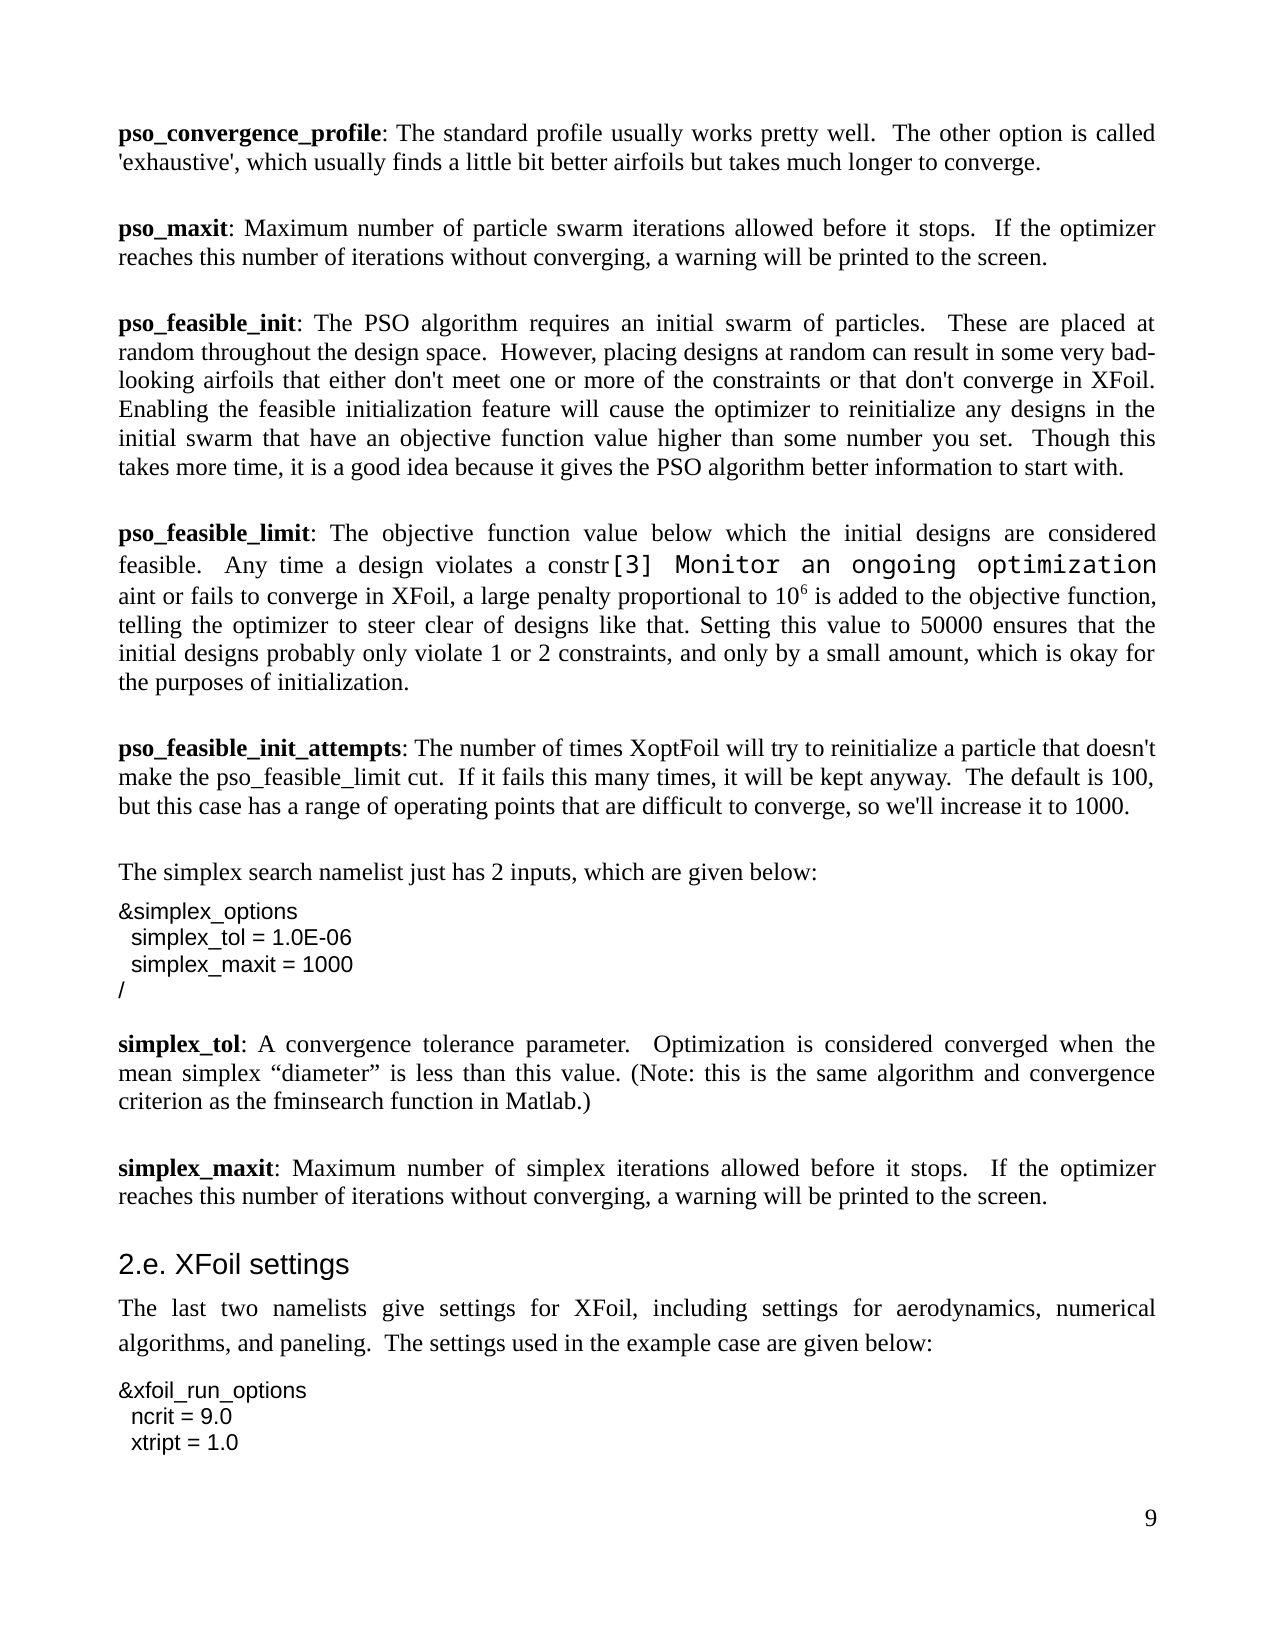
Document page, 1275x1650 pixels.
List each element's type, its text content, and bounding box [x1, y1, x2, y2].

text pso_convergence_profile: The standard profile usually works pretty well. The other option is called 'exhaustive', which usually finds a little bit better airfoils but takes much longer to converge. [118, 118, 1157, 176]
text The last two namelists give settings for XFoil, including settings for aerodynamics, numerical algorithms, and paneling. The settings used in the example case are given below: [118, 1293, 1157, 1356]
text pso_maxit: Maximum number of particle swarm iterations allowed before it stops. If the optimizer reaches this number of iterations without converging, a warning will be printed to the screen. [118, 213, 1157, 271]
text simplex_tol = 1.0E-06 [118, 924, 1157, 951]
text pso_feasible_limit: The objective function value below which the initial designs are considered feasible. Any time a design violates a constr[3] Monitor an ongoing optimization aint or fails to converge in XFoil, a large penalty proportional to 106 is added to the objective function, telling the optimizer to steer clear of designs like that. Setting this value to 50000 ensures that the initial designs probably only violate 1 or 2 constraints, and only by a small amount, which is okay for the purposes of initialization. [118, 518, 1157, 696]
text pso_feasible_init_attempts: The number of times XoptFoil will try to reinitialize a particle that doesn't make the pso_feasible_limit cut. If it fails this many times, it will be kept anyway. The default is 100, but this case has a range of operating points that are difficult to converge, so we'll increase it to 1000. [118, 733, 1157, 820]
text ncrit = 9.0 [118, 1403, 1157, 1429]
text simplex_maxit = 1000 [118, 951, 1157, 977]
text pso_feasible_init: The PSO algorithm requires an initial swarm of particles. These are placed at random throughout the design space. However, placing designs at random can result in some very bad-looking airfoils that either don't meet one or more of the constraints or that don't converge in XFoil. Enabling the feasible initialization feature will cause the optimizer to reinitialize any designs in the initial swarm that have an objective function value higher than some number you set. Though this takes more time, it is a good idea because it gives the PSO algorithm better information to start with. [118, 308, 1157, 481]
subtitle 2.e. XFoil settings [118, 1247, 1157, 1281]
text / [118, 977, 1157, 1003]
text simplex_tol: A convergence tolerance parameter. Optimization is considered converged when the mean simplex “diameter” is less than this value. (Note: this is the same algorithm and convergence criterion as the fminsearch function in Matlab.) [118, 1029, 1157, 1115]
text &simplex_options [118, 898, 1157, 924]
text The simplex search namelist just has 2 inputs, which are given below: [118, 857, 1157, 886]
text &xfoil_run_options [118, 1377, 1157, 1403]
text xtript = 1.0 [118, 1429, 1157, 1456]
text simplex_maxit: Maximum number of simplex iterations allowed before it stops. If the optimizer reaches this number of iterations without converging, a warning will be printed to the screen. [118, 1153, 1157, 1210]
